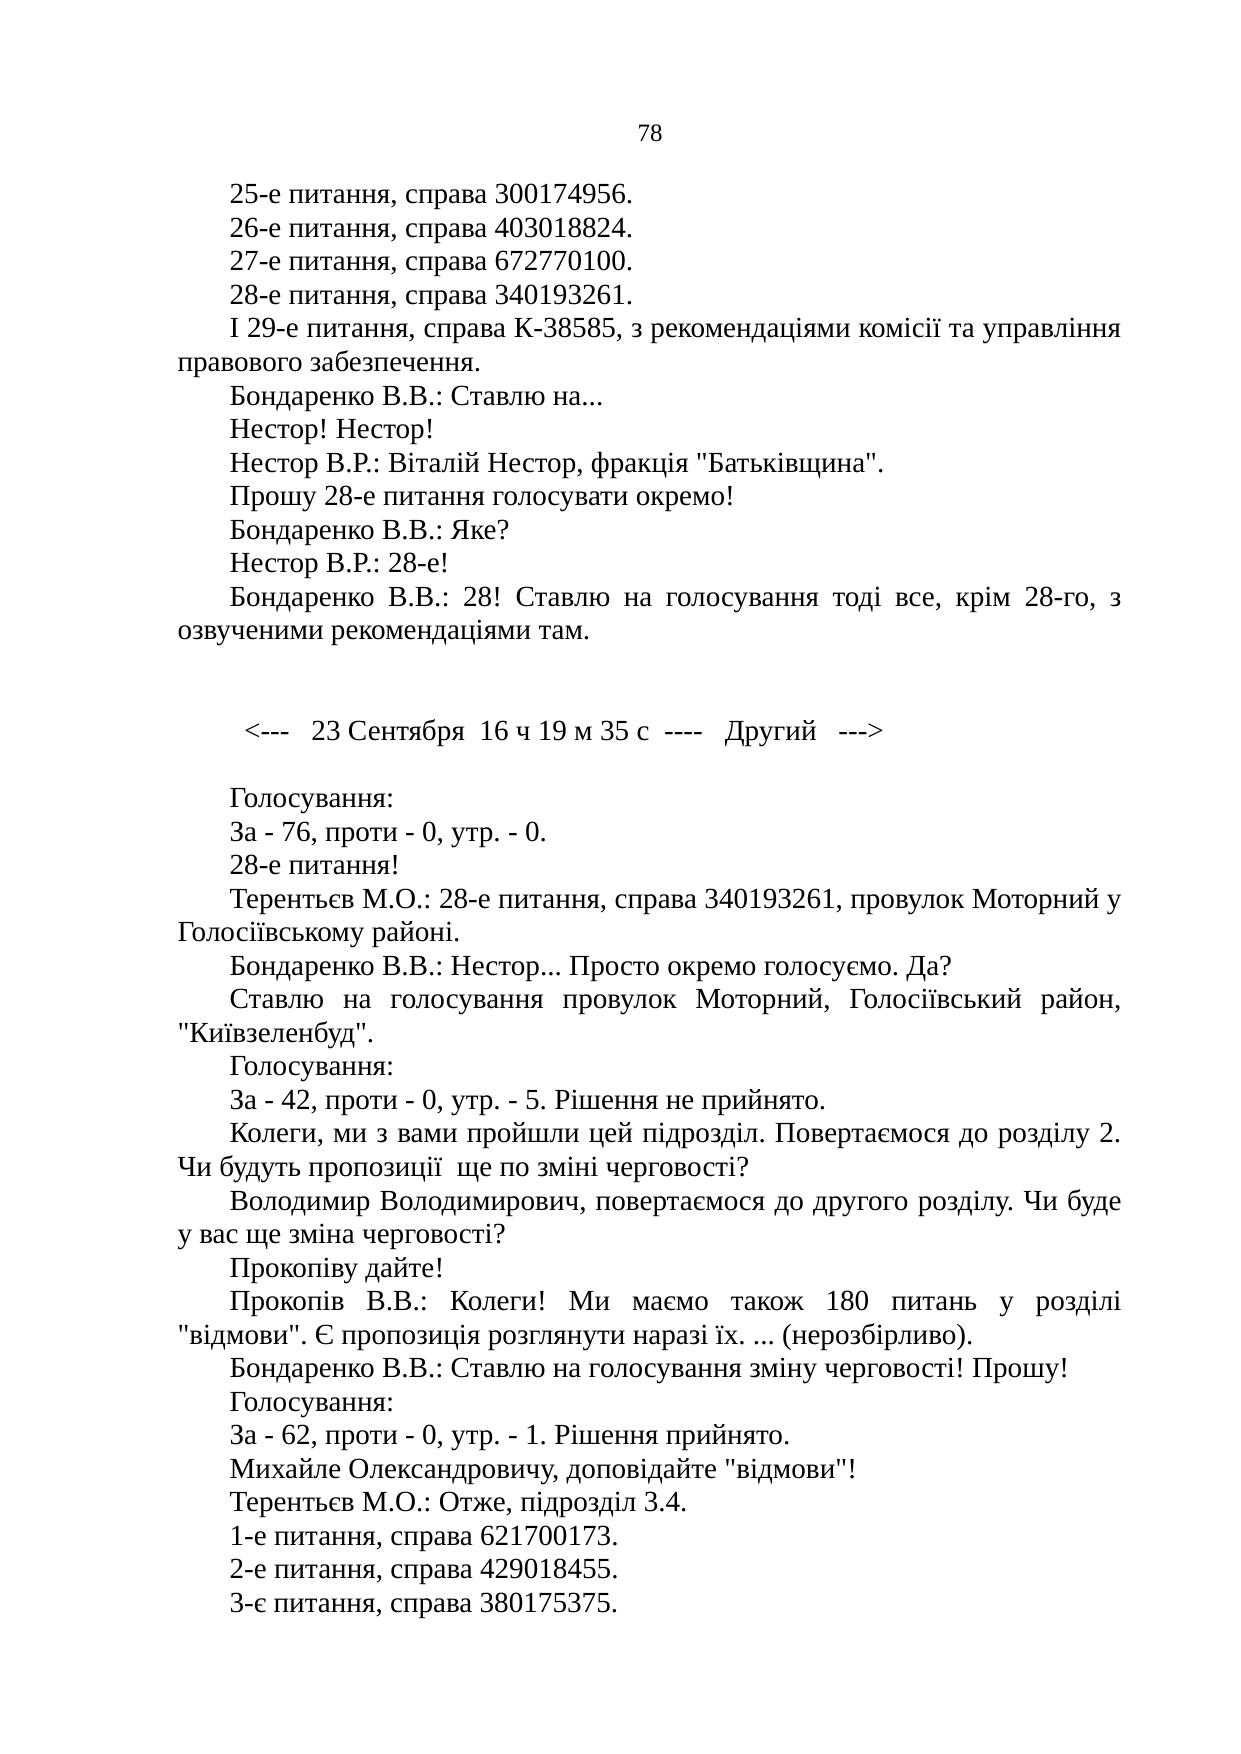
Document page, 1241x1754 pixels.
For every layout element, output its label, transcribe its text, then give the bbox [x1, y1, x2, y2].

text 28-е питання, справа 340193261. [177, 277, 1122, 311]
text Нестор В.Р.: Віталій Нестор, фракція "Батьківщина". [177, 445, 1122, 478]
text 28-е питання! [177, 847, 1122, 881]
text Бондаренко В.В.: Яке? [177, 512, 1122, 545]
text 1-е питання, справа 621700173. [177, 1518, 1122, 1552]
text Нестор В.Р.: 28-е! [177, 545, 1122, 579]
text Терентьєв М.О.: 28-е питання, справа 340193261, провулок Моторний у Голосіївському районі. [177, 881, 1122, 948]
text Прокопіву дайте! [177, 1250, 1122, 1283]
text Голосування: [177, 780, 1122, 814]
text 26-е питання, справа 403018824. [177, 210, 1122, 243]
text Михайле Олександровичу, доповідайте "відмови"! [177, 1451, 1122, 1484]
text За - 42, проти - 0, утр. - 5. Рішення не прийнято. [177, 1082, 1122, 1116]
text Бондаренко В.В.: Нестор... Просто окремо голосуємо. Да? [177, 948, 1122, 981]
text Бондаренко В.В.: Ставлю на голосування зміну черговості! Прошу! [177, 1350, 1122, 1384]
text Нестор! Нестор! [177, 411, 1122, 445]
text За - 62, проти - 0, утр. - 1. Рішення прийнято. [177, 1417, 1122, 1451]
text <--- 23 Сентября 16 ч 19 м 35 с ---- Другий ---> [177, 713, 1122, 747]
text Колеги, ми з вами пройшли цей підрозділ. Повертаємося до розділу 2. Чи будуть пропозиції ще по зміні черговості? [177, 1116, 1122, 1183]
text Голосування: [177, 1384, 1122, 1417]
text 27-е питання, справа 672770100. [177, 243, 1122, 277]
text Голосування: [177, 1048, 1122, 1082]
text Бондаренко В.В.: Ставлю на... [177, 378, 1122, 411]
text І 29-е питання, справа К-38585, з рекомендаціями комісії та управління правового забезпечення. [177, 311, 1122, 378]
text Володимир Володимирович, повертаємося до другого розділу. Чи буде у вас ще зміна черговості? [177, 1183, 1122, 1250]
text 3-є питання, справа 380175375. [177, 1585, 1122, 1619]
text Бондаренко В.В.: 28! Ставлю на голосування тоді все, крім 28-го, з озвученими рекомендаціями там. [177, 579, 1122, 646]
text За - 76, проти - 0, утр. - 0. [177, 814, 1122, 847]
text Терентьєв М.О.: Отже, підрозділ 3.4. [177, 1484, 1122, 1518]
text 2-е питання, справа 429018455. [177, 1552, 1122, 1585]
text Прокопів В.В.: Колеги! Ми маємо також 180 питань у розділі "відмови". Є пропозиція розглянути наразі їх. ... (нерозбірливо). [177, 1283, 1122, 1350]
text 25-е питання, справа 300174956. [177, 176, 1122, 210]
text Прошу 28-е питання голосувати окремо! [177, 478, 1122, 512]
text Ставлю на голосування провулок Моторний, Голосіївський район, "Київзеленбуд". [177, 981, 1122, 1048]
